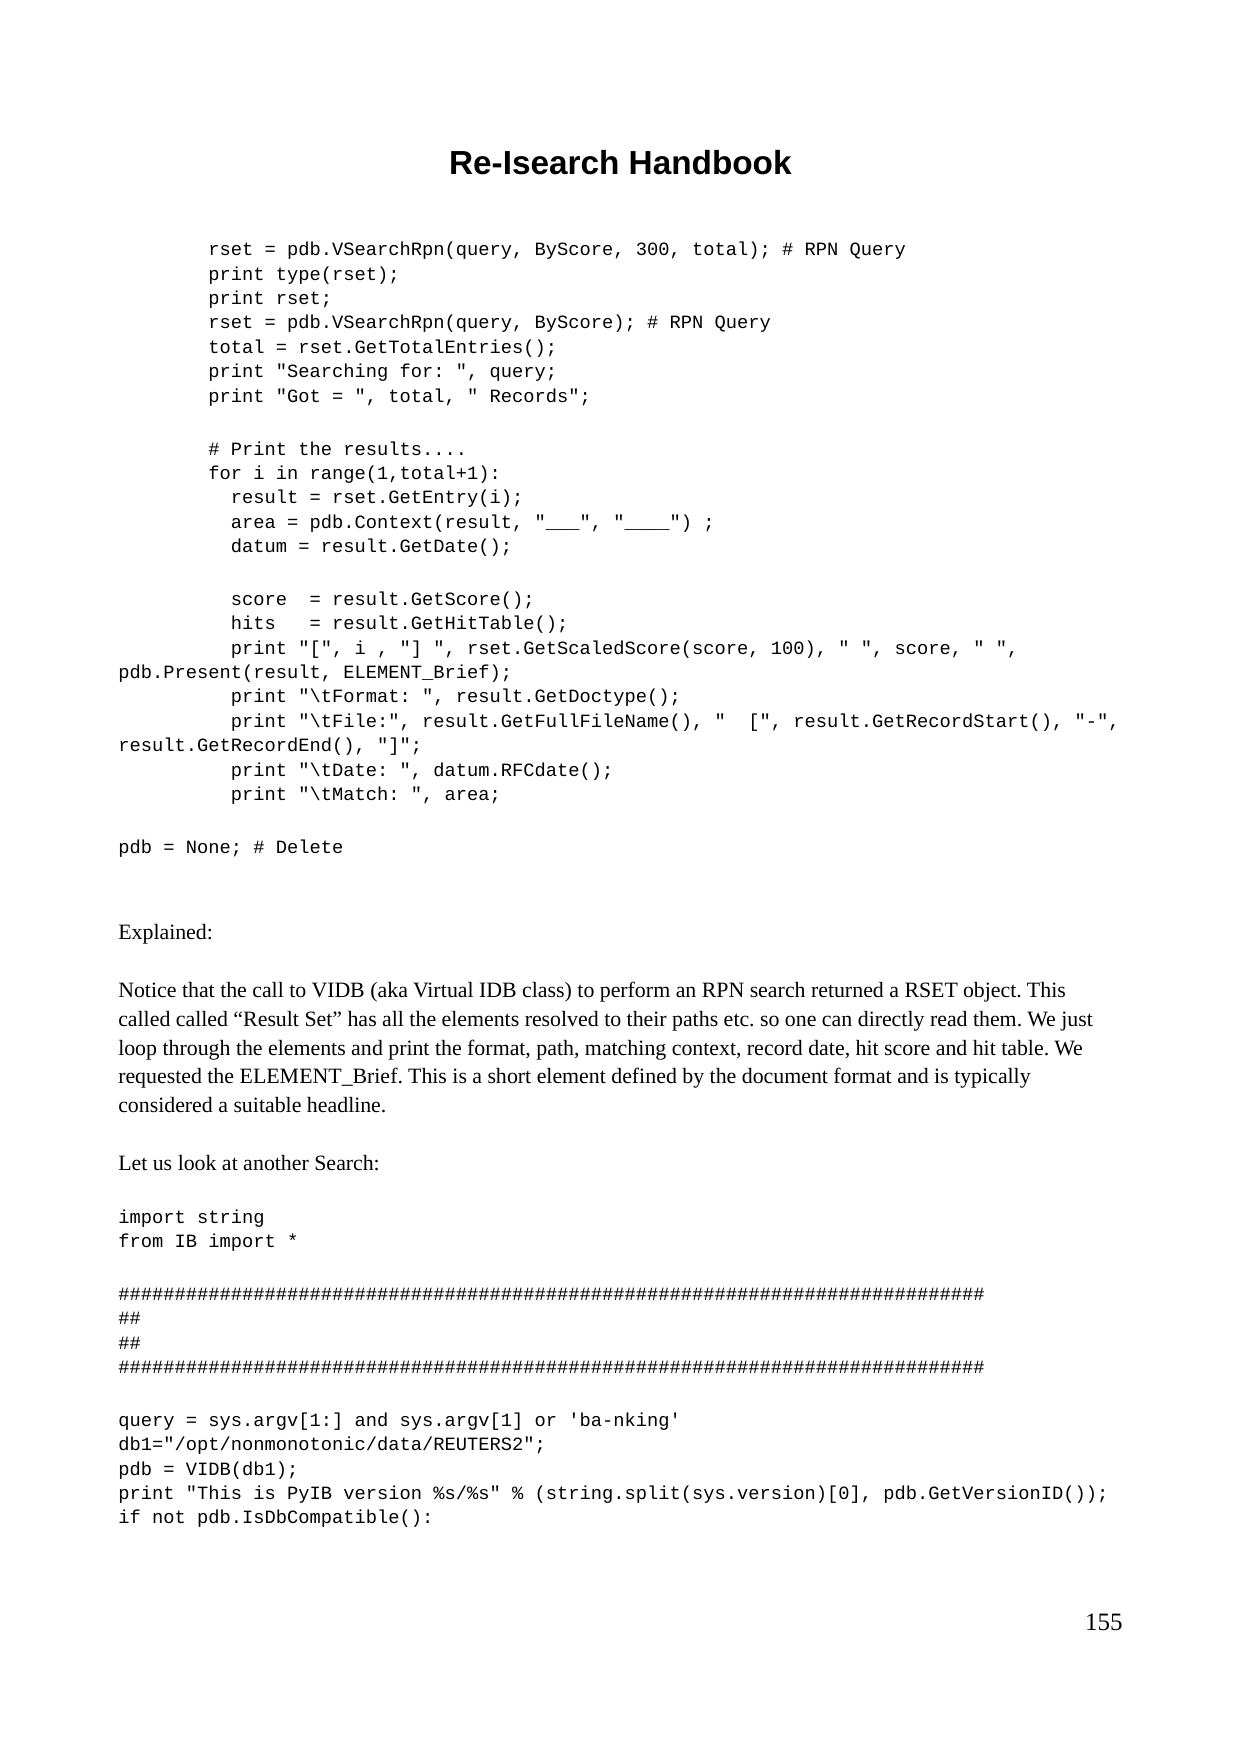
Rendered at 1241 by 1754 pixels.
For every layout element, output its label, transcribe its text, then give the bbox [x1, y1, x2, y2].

text result = rset.GetEntry(i); [118, 488, 1122, 509]
text # Print the results.... [118, 439, 1122, 461]
text rset = pdb.VSearchRpn(query, ByScore, 300, total); # RPN Query [118, 240, 1122, 261]
text print "\tFormat: ", result.GetDoctype(); [118, 687, 1122, 708]
text score = result.GetScore(); [118, 590, 1122, 611]
text total = rset.GetTotalEntries(); [118, 338, 1122, 359]
text if not pdb.IsDbCompatible(): [118, 1508, 1122, 1529]
text ## [118, 1309, 1122, 1330]
text datum = result.GetDate(); [118, 537, 1122, 558]
text pdb = VIDB(db1); [118, 1459, 1122, 1481]
text print "\tFile:", result.GetFullFileName(), " [", result.GetRecordStart(), "-", result.GetRecordEnd(), "]"; [118, 712, 1122, 757]
text ############################################################################# [118, 1358, 1122, 1379]
text print "Got = ", total, " Records"; [118, 386, 1122, 408]
text db1="/opt/nonmonotonic/data/REUTERS2"; [118, 1435, 1122, 1456]
text Let us look at another Search: [118, 1150, 1122, 1175]
text ## [118, 1333, 1122, 1355]
text print "Searching for: ", query; [118, 362, 1122, 383]
text area = pdb.Context(result, "___", "____") ; [118, 512, 1122, 534]
text pdb = None; # Delete [118, 838, 1122, 859]
text print "This is PyIB version %s/%s" % (string.split(sys.version)[0], pdb.GetVersionID()); [118, 1484, 1122, 1505]
text ############################################################################# [118, 1285, 1122, 1306]
text rset = pdb.VSearchRpn(query, ByScore); # RPN Query [118, 313, 1122, 334]
text print "\tMatch: ", area; [118, 785, 1122, 806]
text query = sys.argv[1:] and sys.argv[1] or 'ba-nking' [118, 1411, 1122, 1432]
text print "\tDate: ", datum.RFCdate(); [118, 760, 1122, 782]
text print "[", i , "] ", rset.GetScaledScore(score, 100), " ", score, " ", pdb.Present(result, ELEMENT_Brief); [118, 638, 1122, 684]
text print rset; [118, 289, 1122, 310]
text Explained: [118, 919, 1122, 944]
text hits = result.GetHitTable(); [118, 614, 1122, 635]
text import string [118, 1207, 1122, 1229]
text from IB import * [118, 1232, 1122, 1253]
text for i in range(1,total+1): [118, 464, 1122, 485]
text print type(rset); [118, 264, 1122, 286]
text Notice that the call to VIDB (aka Virtual IDB class) to perform an RPN search returned a RSET object. This called called “Result Set” has all the elements resolved to their paths etc. so one can directly read them. We just loop through the elements and print the format, path, matching context, record date, hit score and hit table. We requested the ELEMENT_Brief. This is a short element defined by the document format and is typically considered a suitable headline. [118, 977, 1122, 1118]
